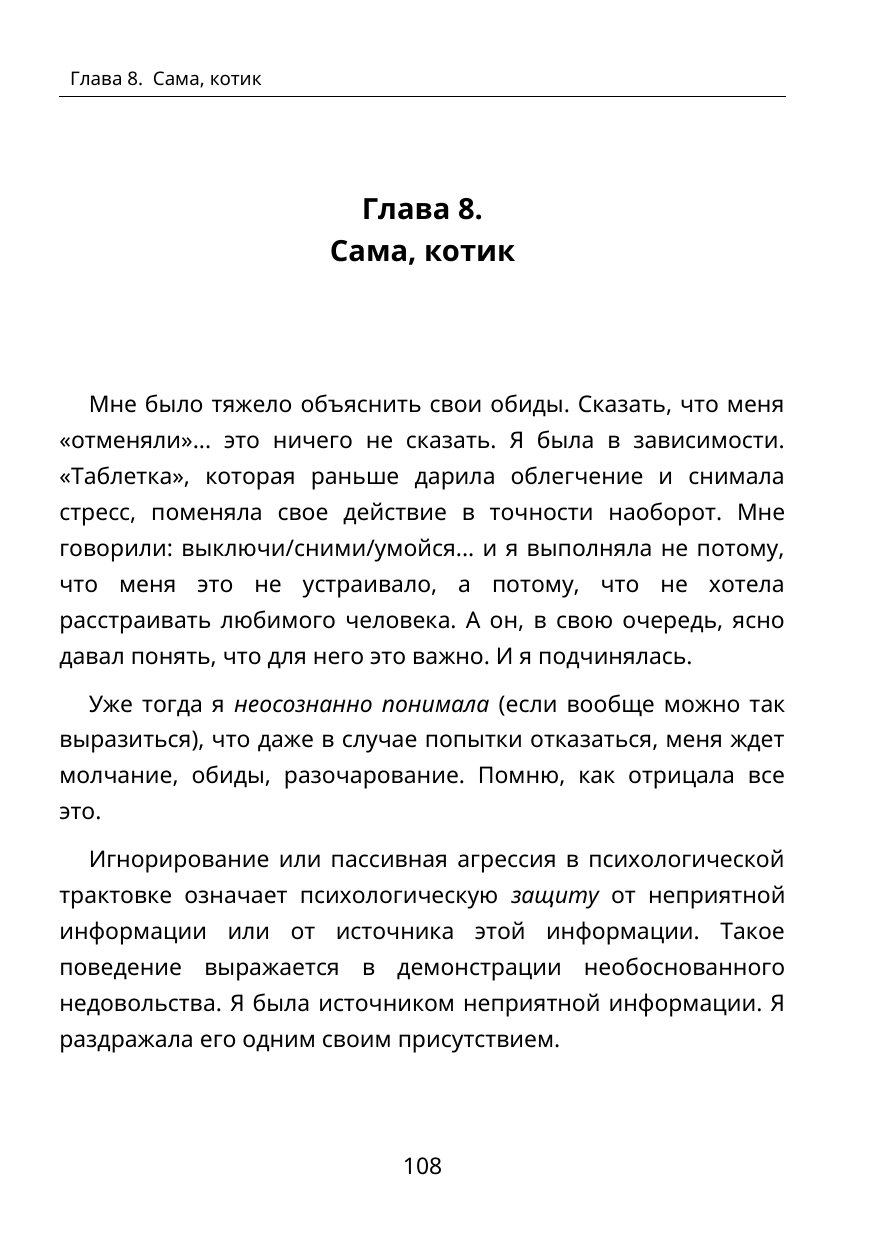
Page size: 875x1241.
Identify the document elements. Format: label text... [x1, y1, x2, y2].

text Уже тогда я неосознанно понимала (если вообще можно так выразиться), что даже в случае попытки отказаться, меня ждет молчание, обиды, разочарование. Помню, как отрицала все это. [59, 687, 786, 827]
subtitle Глава 8. Сама, котик [59, 185, 786, 270]
text Игнорирование или пассивная агрессия в психологической трактовке означает психологическую защиту от неприятной информации или от источника этой информации. Такое поведение выражается в демонстрации необоснованного недовольства. Я была источником неприятной информации. Я раздражала его одним своим присутствием. [59, 843, 786, 1054]
text Мне было тяжело объяснить свои обиды. Сказать, что меня «отменяли»... это ничего не сказать. Я была в зависимости. «Таблетка», которая раньше дарила облегчение и снимала стресс, поменяла свое действие в точности наоборот. Мне говорили: выключи/сними/умойся... и я выполняла не потому, что меня это не устраивало, а потому, что не хотела расстраивать любимого человека. А он, в свою очередь, ясно давал понять, что для него это важно. И я подчинялась. [59, 388, 786, 671]
